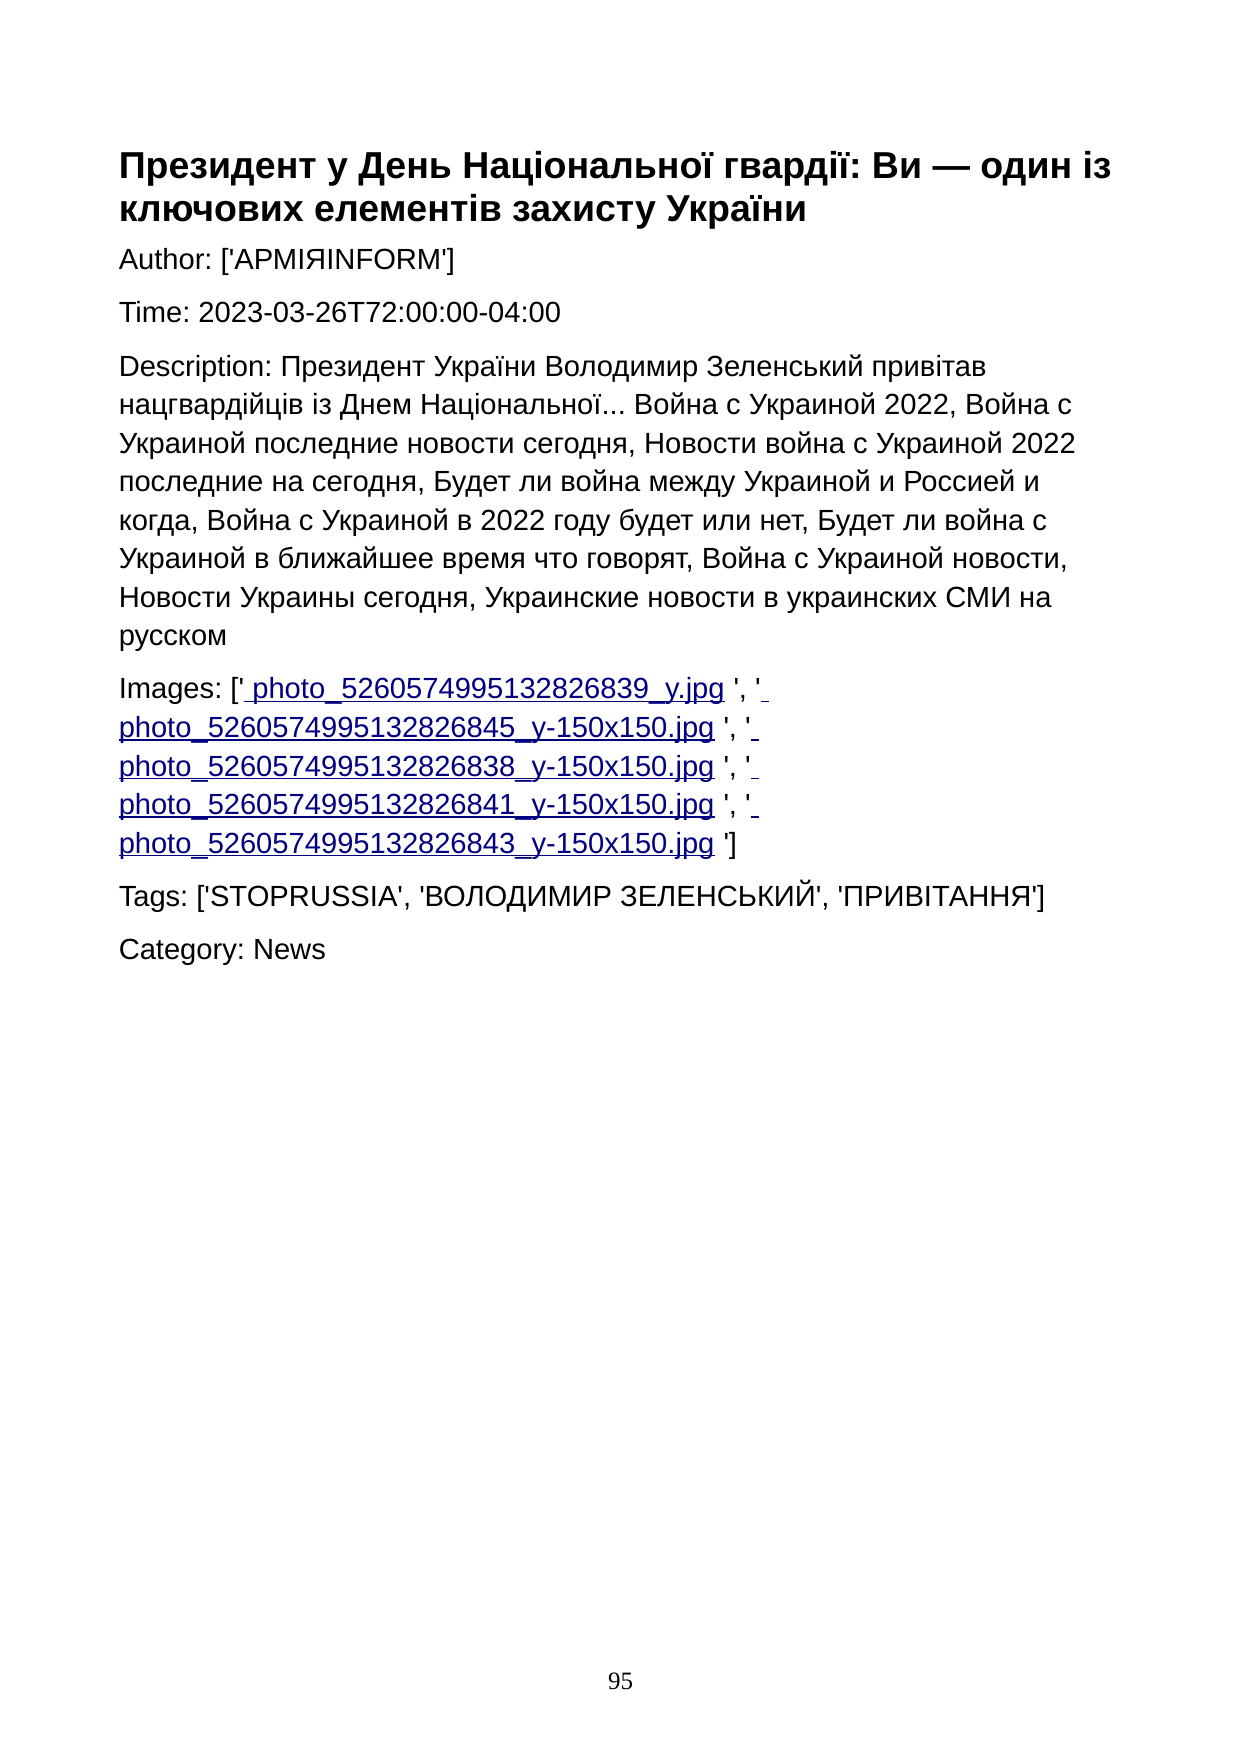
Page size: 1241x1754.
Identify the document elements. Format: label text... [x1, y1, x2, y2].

text Images: [' photo_5260574995132826839_y.jpg ', ' photo_5260574995132826845_y-150x150.jpg ', ' photo_5260574995132826838_y-150x150.jpg ', ' photo_5260574995132826841_y-150x150.jpg ', ' photo_5260574995132826843_y-150x150.jpg '] [118, 671, 1122, 859]
subtitle Президент у День Національної гвардії: Ви — один із ключових елементів захисту України [118, 143, 1122, 230]
text Category: News [118, 932, 1122, 965]
text Tags: ['STOPRUSSIA', 'ВОЛОДИМИР ЗЕЛЕНСЬКИЙ', 'ПРИВІТАННЯ'] [118, 879, 1122, 912]
text Description: Президент України Володимир Зеленський привітав нацгвардійців із Днем Національної... Война с Украиной 2022, Война с Украиной последние новости сегодня, Новости война с Украиной 2022 последние на сегодня, Будет ли война между Украиной и Россией и когда, Война с Украиной в 2022 году будет или нет, Будет ли война с Украиной в ближайшее время что говорят, Война с Украиной новости, Новости Украины сегодня, Украинские новости в украинских СМИ на русском [118, 348, 1122, 652]
text Author: ['АРМІЯINFORM'] [118, 242, 1122, 276]
text Time: 2023-03-26T72:00:00-04:00 [118, 295, 1122, 329]
